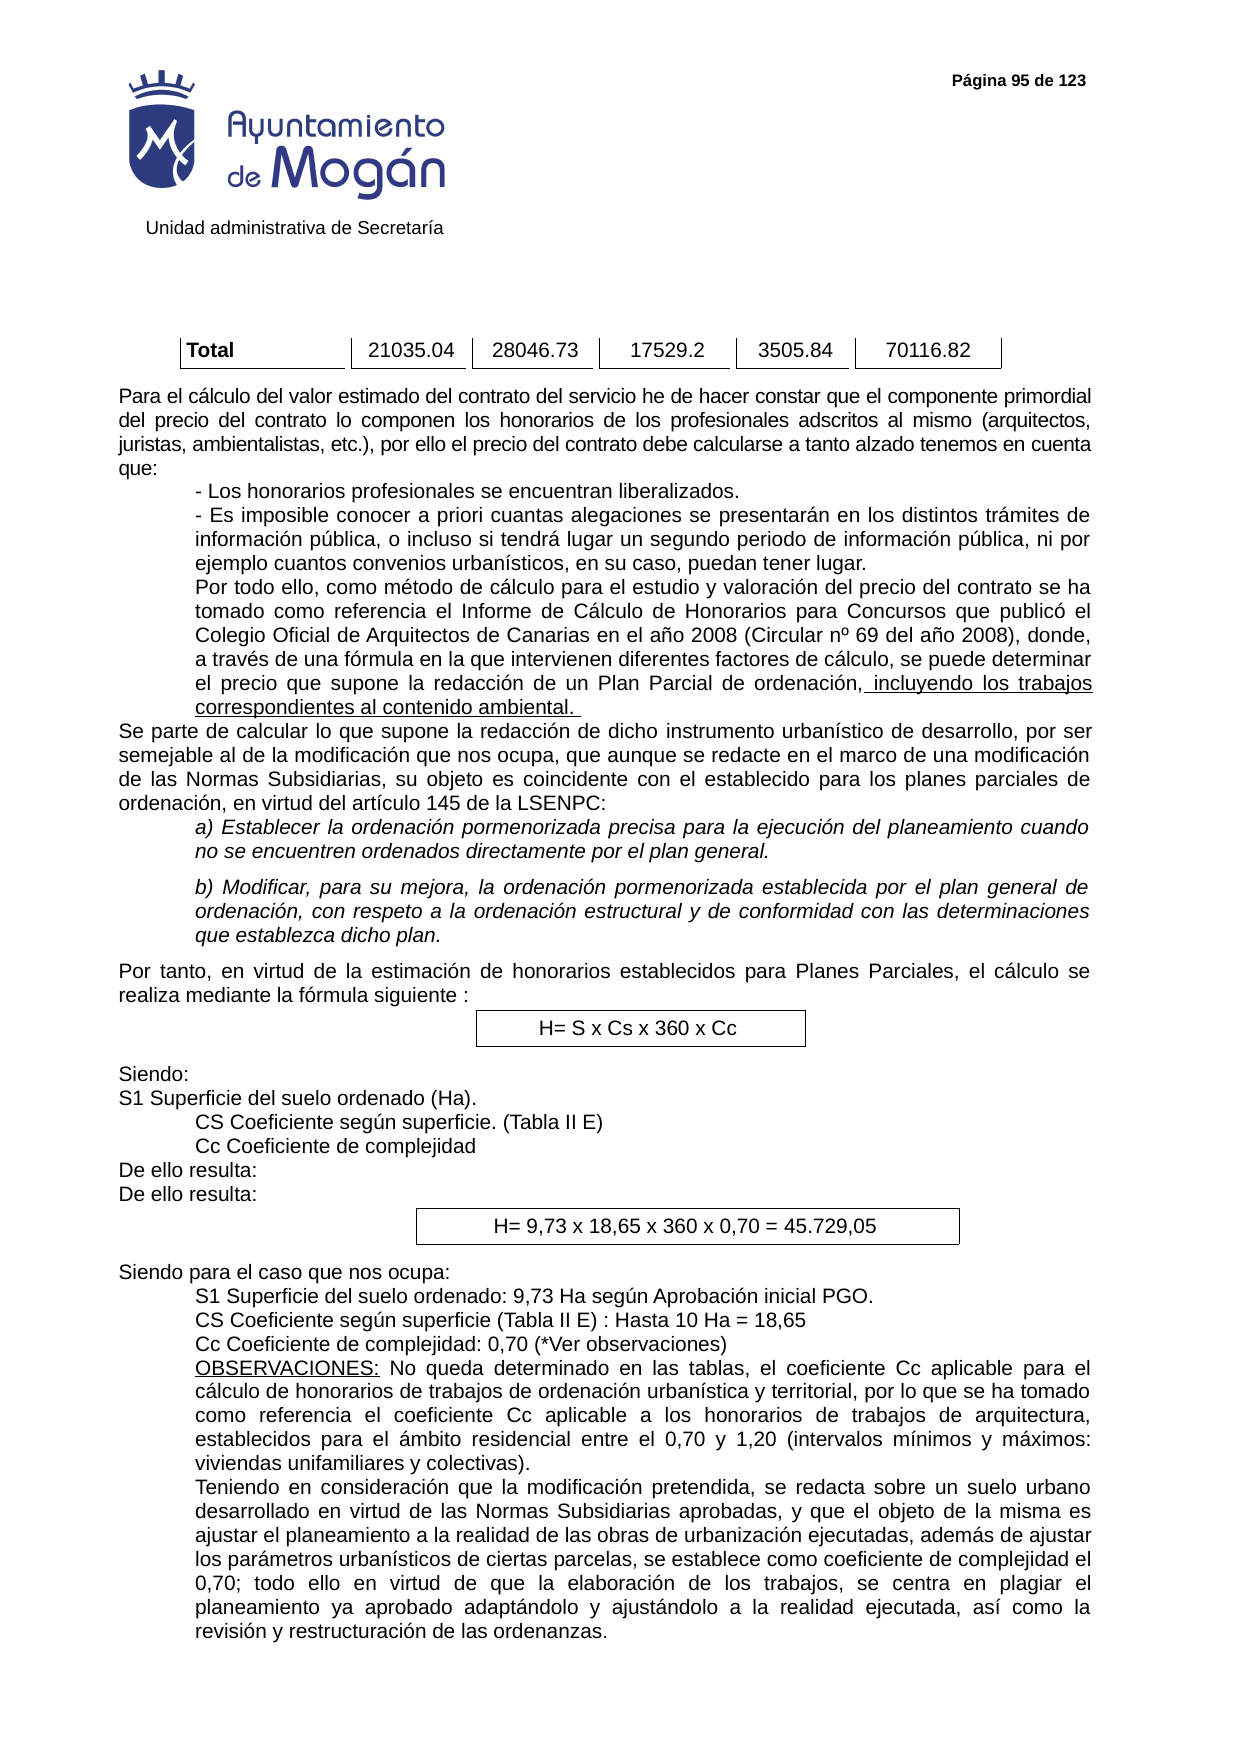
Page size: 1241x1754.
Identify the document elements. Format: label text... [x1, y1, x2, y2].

table_cell 17529,2 [596, 335, 733, 383]
text Por tanto, en virtud de la estimación de honorarios establecidos para Planes Parciales, el cálculo se realiza mediante la fórmula siguiente : [118, 959, 1092, 1007]
text OBSERVACIONES: No queda determinado en las tablas, el coeficiente Cc aplicable para el cálculo de honorarios de trabajos de ordenación urbanística y territorial, por lo que se ha tomado como referencia el coeficiente Cc aplicable a los honorarios de trabajos de arquitectura, establecidos para el ámbito residencial entre el 0,70 y 1,20 (intervalos mínimos y máximos: viviendas unifamiliares y colectivas). [195, 1355, 1092, 1475]
text Siendo: [118, 1062, 1092, 1086]
text De ello resulta: [118, 1157, 1092, 1181]
text CS Coeficiente según superficie (Tabla II E) : Hasta 10 Ha = 18,65 [195, 1307, 1092, 1331]
text b) Modificar, para su mejora, la ordenación pormenorizada establecida por el plan general de ordenación, con respeto a la ordenación estructural y de conformidad con las determinaciones que establezca dicho plan. [195, 875, 1092, 947]
text De ello resulta: [118, 1181, 1092, 1205]
text Cc Coeficiente de complejidad: 0,70 (*Ver observaciones) [195, 1331, 1092, 1355]
text S1 Superficie del suelo ordenado: 9,73 Ha según Aprobación inicial PGO. [195, 1283, 1092, 1307]
table_header H= S x Cs x 360 x Cc [473, 1007, 808, 1062]
text Teniendo en consideración que la modificación pretendida, se redacta sobre un suelo urbano desarrollado en virtud de las Normas Subsidiarias aprobadas, y que el objeto de la misma es ajustar el planeamiento a la realidad de las obras de urbanización ejecutadas, además de ajustar los parámetros urbanísticos de ciertas parcelas, se establece como coeficiente de complejidad el 0,70; todo ello en virtud de que la elaboración de los trabajos, se centra en plagiar el planeamiento ya aprobado adaptándolo y ajustándolo a la realidad ejecutada, así como la revisión y restructuración de las ordenanzas. [195, 1475, 1092, 1643]
table_cell 28046,73 [469, 335, 596, 383]
text a) Establecer la ordenación pormenorizada precisa para la ejecución del planeamiento cuando no se encuentren ordenados directamente por el plan general. [195, 815, 1092, 863]
text - Los honorarios profesionales se encuentran liberalizados. [195, 479, 1092, 503]
text Por todo ello, como método de cálculo para el estudio y valoración del precio del contrato se ha tomado como referencia el Informe de Cálculo de Honorarios para Concursos que publicó el Colegio Oficial de Arquitectos de Canarias en el año 2008 (Circular nº 69 del año 2008), donde, a través de una fórmula en la que intervienen diferentes factores de cálculo, se puede determinar el precio que supone la redacción de un Plan Parcial de ordenación, incluyendo los trabajos correspondientes al contenido ambiental. [195, 575, 1092, 719]
text Cc Coeficiente de complejidad [195, 1133, 1092, 1157]
table_cell 21035,04 [348, 335, 469, 383]
table_header H= 9,73 x 18,65 x 360 x 0,70 = 45.729,05 [414, 1205, 962, 1259]
text S1 Superficie del suelo ordenado (Ha). [118, 1086, 1092, 1109]
text CS Coeficiente según superficie. (Tabla II E) [195, 1109, 1092, 1133]
table_cell Total [177, 335, 348, 383]
text Se parte de calcular lo que supone la redacción de dicho instrumento urbanístico de desarrollo, por ser semejable al de la modificación que nos ocupa, que aunque se redacte en el marco de una modificación de las Normas Subsidiarias, su objeto es coincidente con el establecido para los planes parciales de ordenación, en virtud del artículo 145 de la LSENPC: [118, 719, 1092, 815]
text - Es imposible conocer a priori cuantas alegaciones se presentarán en los distintos trámites de información pública, o incluso si tendrá lugar un segundo periodo de información pública, ni por ejemplo cuantos convenios urbanísticos, en su caso, puedan tener lugar. [195, 503, 1092, 575]
text Siendo para el caso que nos ocupa: [118, 1259, 1092, 1283]
text Para el cálculo del valor estimado del contrato del servicio he de hacer constar que el componente primordial del precio del contrato lo componen los honorarios de los profesionales adscritos al mismo (arquitectos, juristas, ambientalistas, etc.), por ello el precio del contrato debe calcularse a tanto alzado tenemos en cuenta que: [118, 383, 1092, 479]
table_cell 70116,82 [852, 335, 1004, 383]
picture [128, 70, 445, 206]
table_cell 3505,84 [733, 335, 852, 383]
